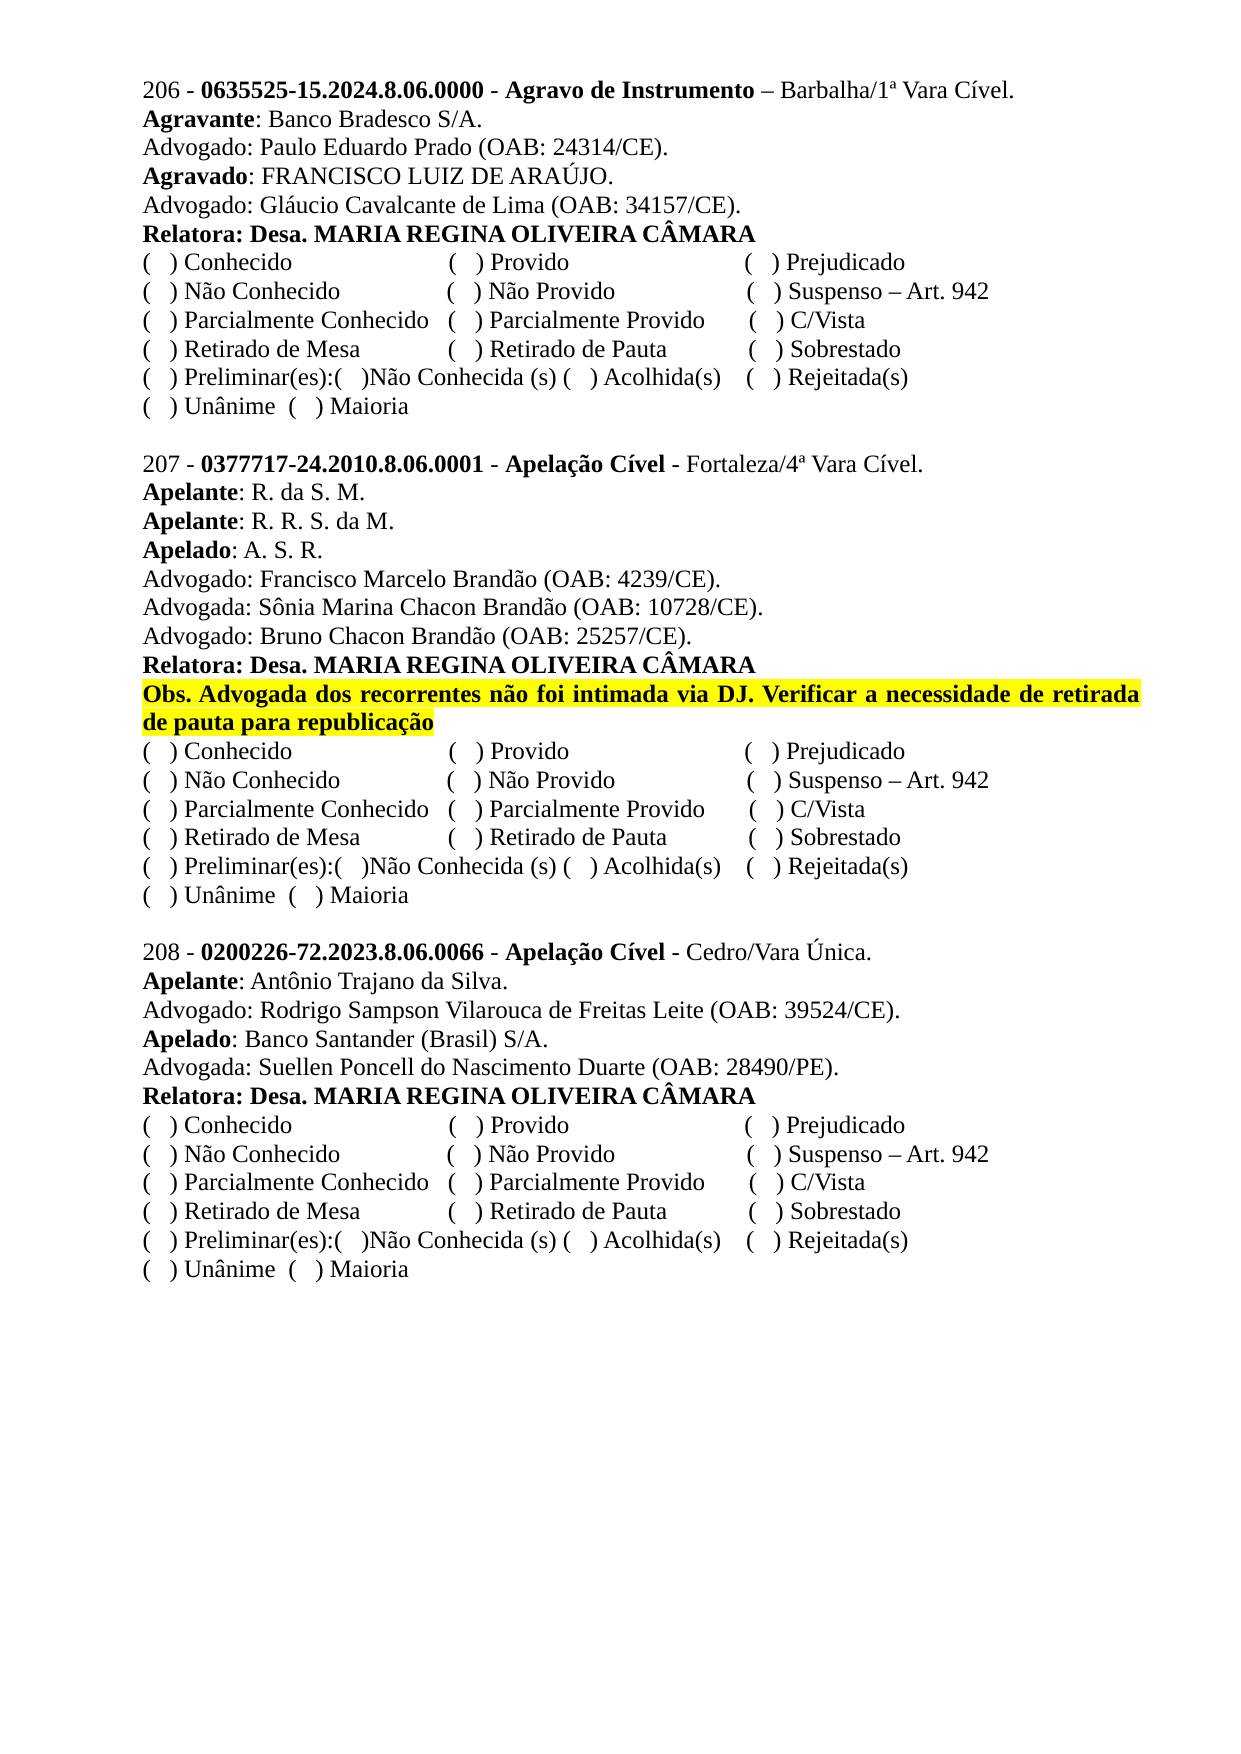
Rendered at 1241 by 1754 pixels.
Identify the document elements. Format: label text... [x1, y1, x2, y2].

text Obs. Advogada dos recorrentes não foi intimada via DJ. Verificar a necessidade de retirada de pauta para republicação [142, 679, 1141, 736]
text ( ) Retirado de Mesa ( ) Retirado de Pauta ( ) Sobrestado [142, 334, 1158, 362]
text ( ) Unânime ( ) Maioria [142, 880, 1158, 909]
text Relatora: Desa. MARIA REGINA OLIVEIRA CÂMARA [142, 650, 1141, 679]
text Apelante: R. da S. M. [142, 477, 1141, 506]
text 208 - 0200226-72.2023.8.06.0066 - Apelação Cível - Cedro/Vara Única. [142, 937, 1141, 966]
text ( ) Preliminar(es):( )Não Conhecida (s) ( ) Acolhida(s) ( ) Rejeitada(s) [142, 1225, 1158, 1254]
text 206 - 0635525-15.2024.8.06.0000 - Agravo de Instrumento – Barbalha/1ª Vara Cível. [142, 75, 1141, 104]
text Relatora: Desa. MARIA REGINA OLIVEIRA CÂMARA [142, 219, 1141, 247]
text Advogado: Paulo Eduardo Prado (OAB: 24314/CE). [142, 132, 1141, 161]
text Apelado: A. S. R. [142, 535, 1141, 564]
text Apelante: R. R. S. da M. [142, 506, 1141, 535]
text Agravante: Banco Bradesco S/A. [142, 104, 1141, 132]
text ( ) Não Conhecido ( ) Não Provido ( ) Suspenso – Art. 942 [142, 276, 1158, 305]
text Advogado: Bruno Chacon Brandão (OAB: 25257/CE). [142, 621, 1141, 650]
text ( ) Conhecido ( ) Provido ( ) Prejudicado [142, 736, 1141, 765]
text ( ) Parcialmente Conhecido ( ) Parcialmente Provido ( ) C/Vista [142, 794, 1158, 822]
text ( ) Preliminar(es):( )Não Conhecida (s) ( ) Acolhida(s) ( ) Rejeitada(s) [142, 362, 1158, 391]
text ( ) Parcialmente Conhecido ( ) Parcialmente Provido ( ) C/Vista [142, 305, 1158, 334]
text ( ) Preliminar(es):( )Não Conhecida (s) ( ) Acolhida(s) ( ) Rejeitada(s) [142, 851, 1158, 880]
text Relatora: Desa. MARIA REGINA OLIVEIRA CÂMARA [142, 1081, 1141, 1110]
text Apelado: Banco Santander (Brasil) S/A. [142, 1024, 1141, 1052]
text ( ) Retirado de Mesa ( ) Retirado de Pauta ( ) Sobrestado [142, 1196, 1158, 1225]
text ( ) Conhecido ( ) Provido ( ) Prejudicado [142, 1110, 1141, 1139]
text ( ) Retirado de Mesa ( ) Retirado de Pauta ( ) Sobrestado [142, 822, 1158, 851]
text ( ) Não Conhecido ( ) Não Provido ( ) Suspenso – Art. 942 [142, 1139, 1158, 1167]
text Advogada: Sônia Marina Chacon Brandão (OAB: 10728/CE). [142, 592, 1141, 621]
text Advogada: Suellen Poncell do Nascimento Duarte (OAB: 28490/PE). [142, 1052, 1141, 1081]
text Advogado: Francisco Marcelo Brandão (OAB: 4239/CE). [142, 564, 1141, 592]
text Advogado: Gláucio Cavalcante de Lima (OAB: 34157/CE). [142, 190, 1141, 219]
text Advogado: Rodrigo Sampson Vilarouca de Freitas Leite (OAB: 39524/CE). [142, 995, 1141, 1024]
text ( ) Não Conhecido ( ) Não Provido ( ) Suspenso – Art. 942 [142, 765, 1158, 794]
text ( ) Unânime ( ) Maioria [142, 1254, 1158, 1282]
text Apelante: Antônio Trajano da Silva. [142, 966, 1141, 995]
text ( ) Unânime ( ) Maioria [142, 391, 1158, 420]
text Agravado: FRANCISCO LUIZ DE ARAÚJO. [142, 161, 1141, 190]
text 207 - 0377717-24.2010.8.06.0001 - Apelação Cível - Fortaleza/4ª Vara Cível. [142, 449, 1141, 477]
text ( ) Parcialmente Conhecido ( ) Parcialmente Provido ( ) C/Vista [142, 1167, 1158, 1196]
text ( ) Conhecido ( ) Provido ( ) Prejudicado [142, 247, 1141, 276]
